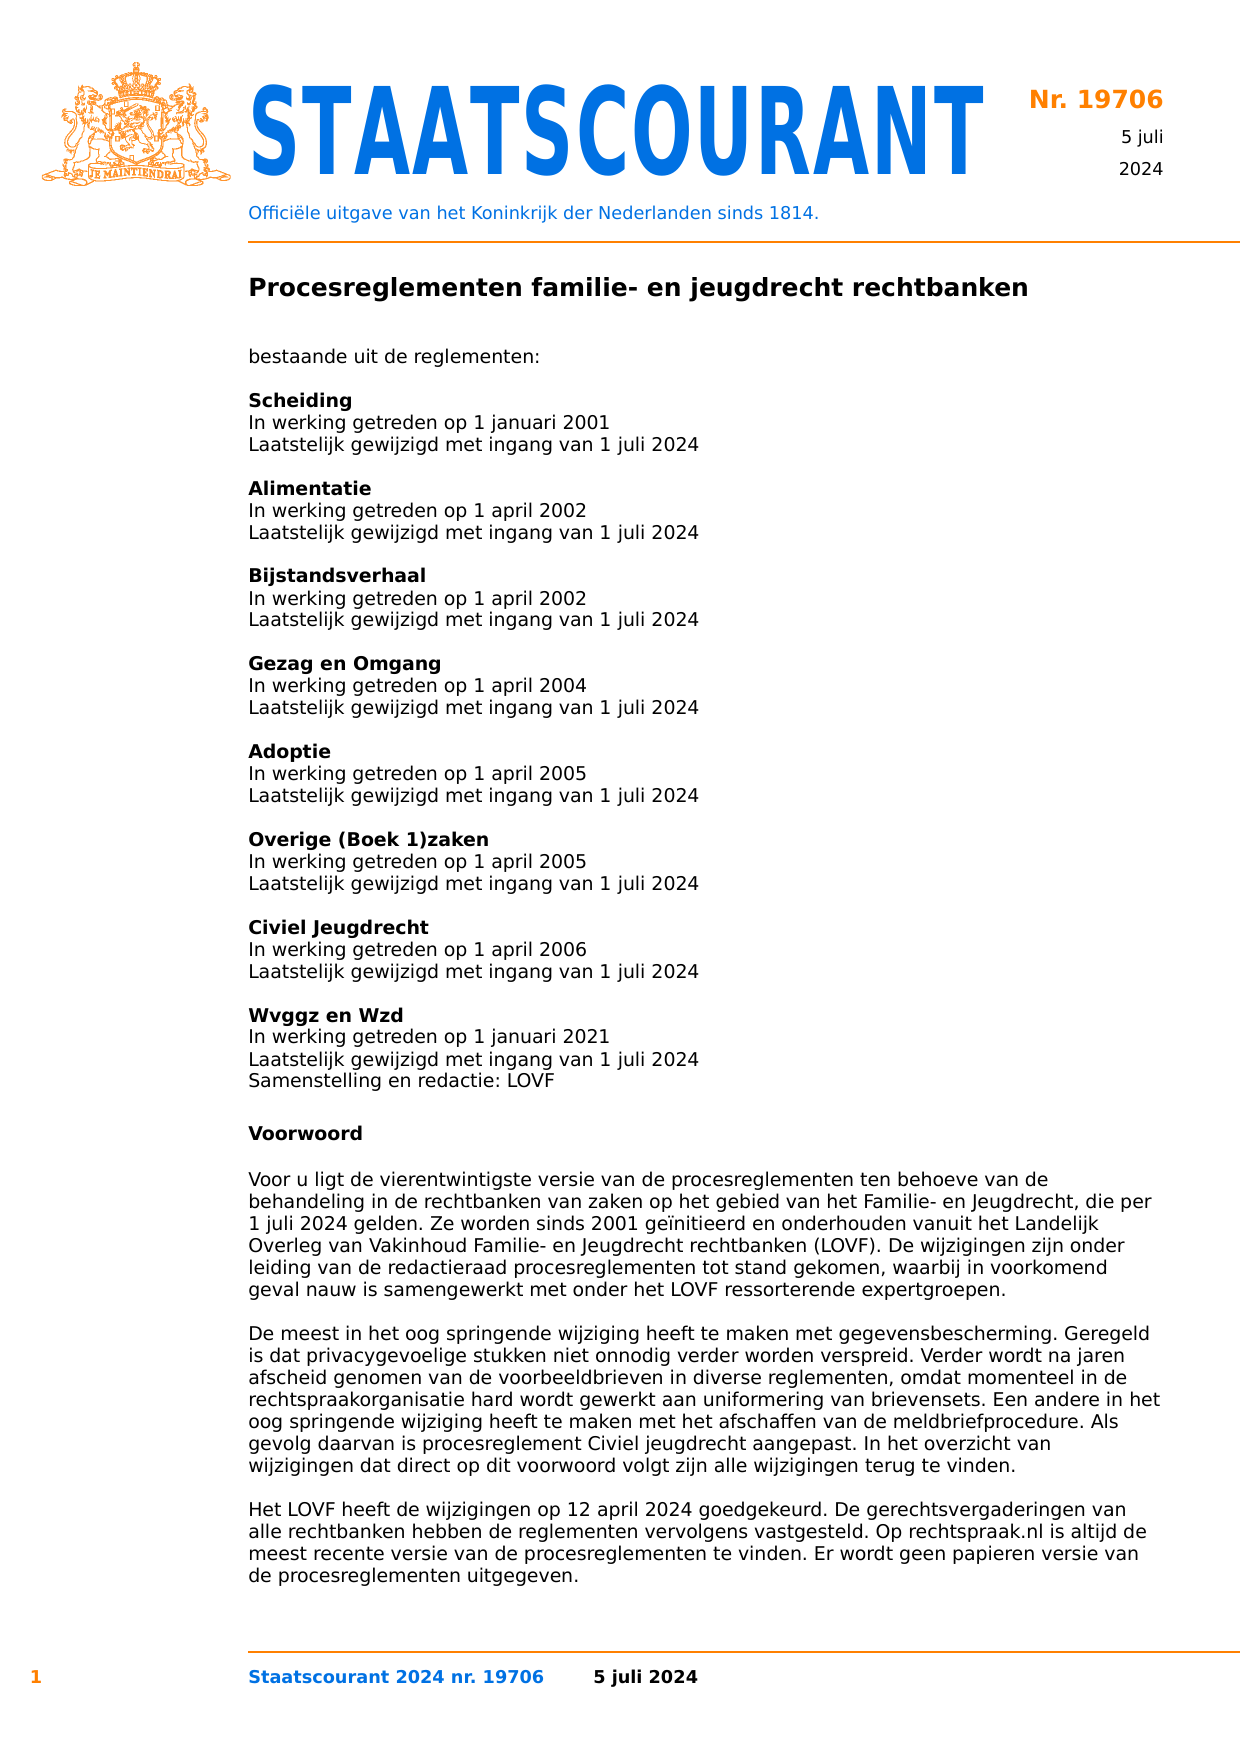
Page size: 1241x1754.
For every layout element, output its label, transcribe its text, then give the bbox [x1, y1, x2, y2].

text Voor u ligt de vierentwintigste versie van de procesreglementen ten behoeve van de behandeling in de rechtbanken van zaken op het gebied van het Familie- en Jeugdrecht, die per 1 juli 2024 gelden. Ze worden sinds 2001 geïnitieerd en onderhouden vanuit het Landelijk Overleg van Vakinhoud Familie- en Jeugdrecht rechtbanken (LOVF). De wijzigingen zijn onder leiding van de redactieraad procesreglementen tot stand gekomen, waarbij in voorkomend geval nauw is samengewerkt met onder het LOVF ressorterende expertgroepen. [248, 1169, 1163, 1301]
subtitle Voorwoord [248, 1122, 1163, 1144]
text Laatstelijk gewijzigd met ingang van 1 juli 2024 [248, 961, 1163, 983]
text Civiel Jeugdrecht [248, 917, 1163, 939]
text Laatstelijk gewijzigd met ingang van 1 juli 2024 [248, 434, 1163, 456]
text In werking getreden op 1 januari 2001 [248, 412, 1163, 434]
text Wvggz en Wzd [248, 1004, 1163, 1026]
text De meest in het oog springende wijziging heeft te maken met gegevensbescherming. Geregeld is dat privacygevoelige stukken niet onnodig verder worden verspreid. Verder wordt na jaren afscheid genomen van de voorbeeldbrieven in diverse reglementen, omdat momenteel in de rechtspraakorganisatie hard wordt gewerkt aan uniformering van brievensets. Een andere in het oog springende wijziging heeft te maken met het afschaffen van de meldbriefprocedure. Als gevolg daarvan is procesreglement Civiel jeugdrecht aangepast. In het overzicht van wijzigingen dat direct op dit voorwoord volgt zijn alle wijzigingen terug te vinden. [248, 1323, 1163, 1477]
text In werking getreden op 1 januari 2021 [248, 1026, 1163, 1048]
text Adoptie [248, 741, 1163, 763]
table_cell Officiële uitgave van het Koninkrijk der Nederlanden sinds 1814. [248, 203, 1240, 241]
text Bijstandsverhaal [248, 565, 1163, 587]
text Scheiding [248, 390, 1163, 412]
text In werking getreden op 1 april 2002 [248, 587, 1163, 609]
text Het LOVF heeft de wijzigingen op 12 april 2024 goedgekeurd. De gerechtsvergaderingen van alle rechtbanken hebben de reglementen vervolgens vastgesteld. Op rechtspraak.nl is altijd de meest recente versie van de procesreglementen te vinden. Er wordt geen papieren versie van de procesreglementen uitgegeven. [248, 1499, 1163, 1587]
text In werking getreden op 1 april 2004 [248, 675, 1163, 697]
text Alimentatie [248, 478, 1163, 499]
text In werking getreden op 1 april 2005 [248, 763, 1163, 785]
text Laatstelijk gewijzigd met ingang van 1 juli 2024 [248, 1048, 1163, 1070]
text In werking getreden op 1 april 2006 [248, 939, 1163, 961]
text Laatstelijk gewijzigd met ingang van 1 juli 2024 [248, 697, 1163, 719]
table_cell 2024 [998, 153, 1240, 203]
text In werking getreden op 1 april 2002 [248, 499, 1163, 522]
table_header [25, 62, 248, 241]
text Laatstelijk gewijzigd met ingang van 1 juli 2024 [248, 522, 1163, 543]
text bestaande uit de reglementen: [248, 346, 1163, 368]
table_header Nr. 19706 [998, 62, 1240, 121]
text Laatstelijk gewijzigd met ingang van 1 juli 2024 [248, 609, 1163, 631]
table_cell 5 juli [998, 121, 1240, 153]
subtitle Procesreglementen familie- en jeugdrecht rechtbanken [248, 273, 1163, 302]
table_header STAATSCOURANT [248, 62, 998, 203]
text Overige (Boek 1)zaken [248, 829, 1163, 851]
text In werking getreden op 1 april 2005 [248, 851, 1163, 873]
text Gezag en Omgang [248, 653, 1163, 675]
text Samenstelling en redactie: LOVF [248, 1070, 1163, 1092]
text Laatstelijk gewijzigd met ingang van 1 juli 2024 [248, 873, 1163, 895]
text Laatstelijk gewijzigd met ingang van 1 juli 2024 [248, 785, 1163, 807]
picture [41, 62, 231, 186]
